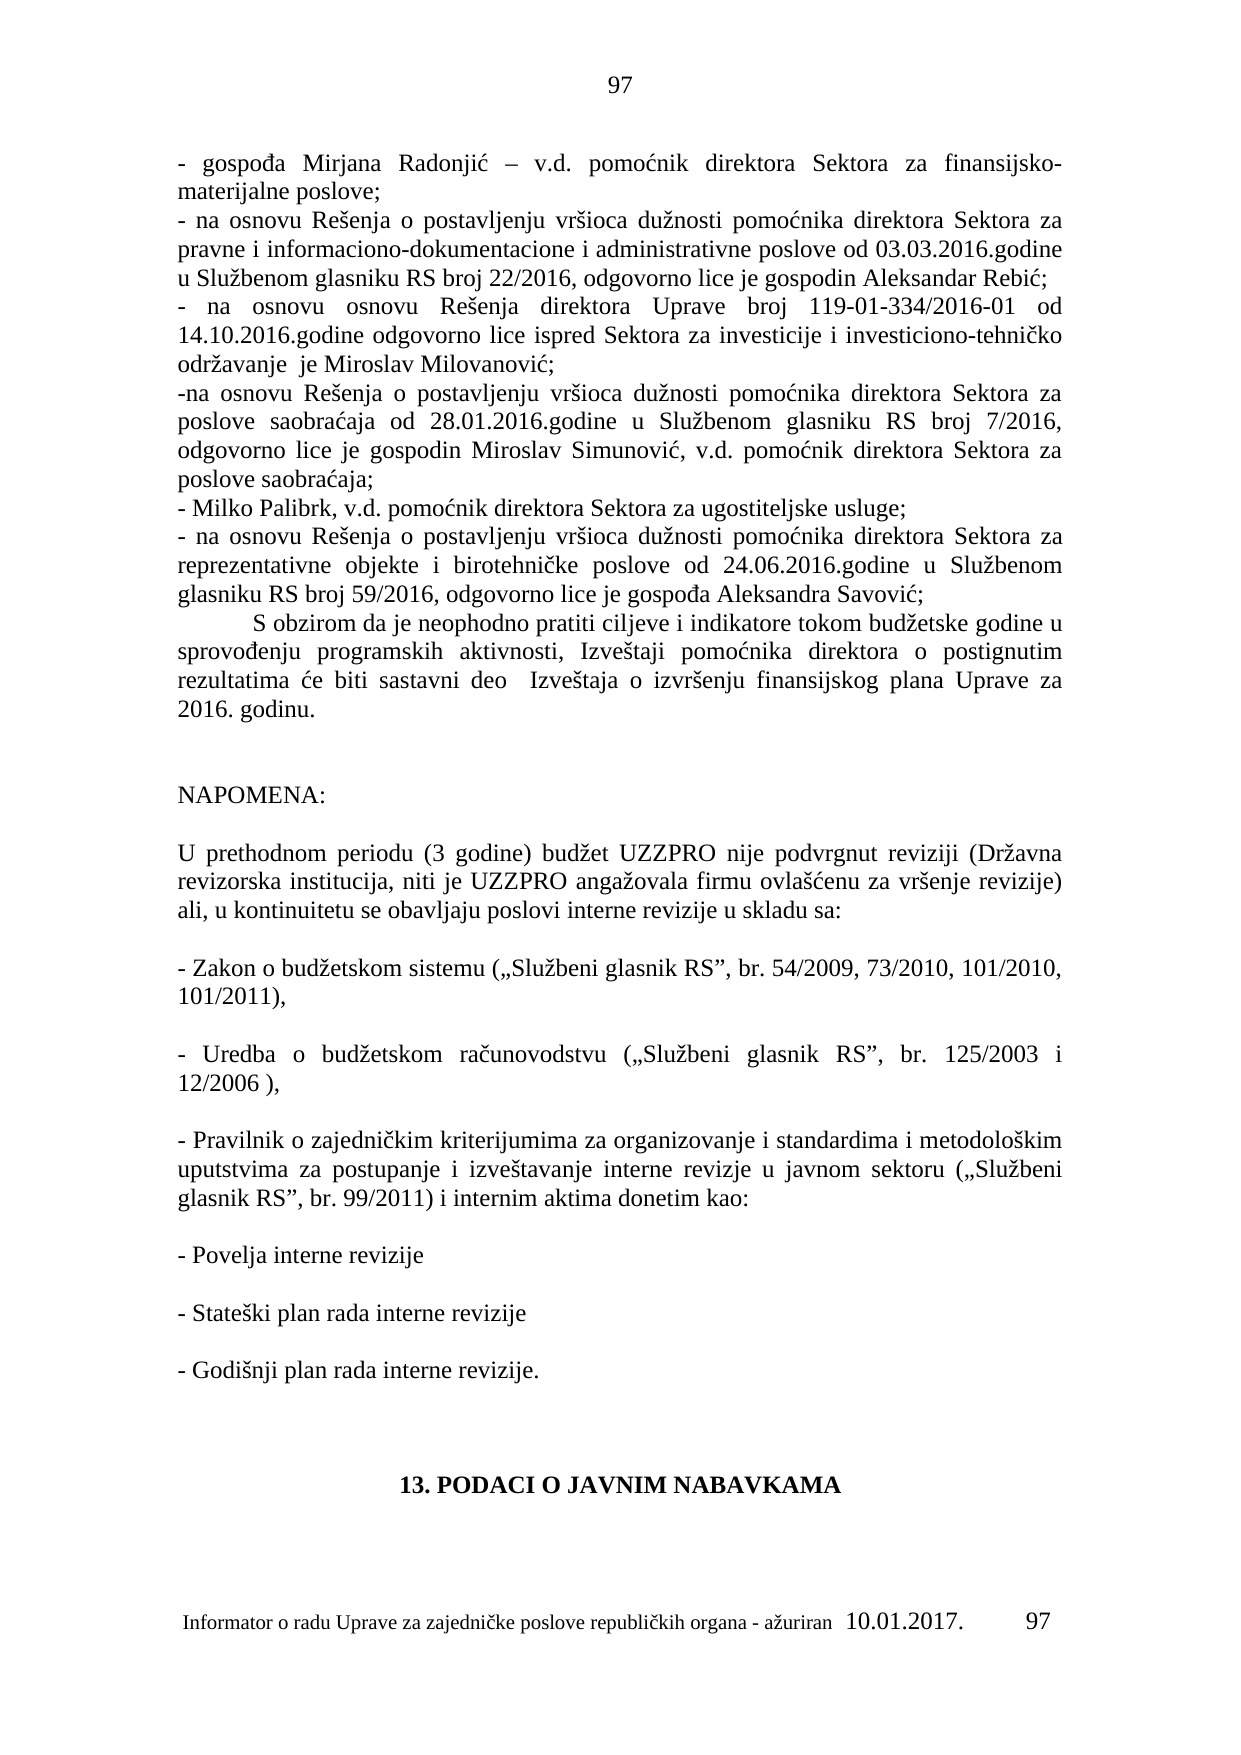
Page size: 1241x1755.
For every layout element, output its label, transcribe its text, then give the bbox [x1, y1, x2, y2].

text NAPOMENA: [177, 780, 1063, 809]
text - na osnovu Rešenja o postavlјenju vršioca dužnosti pomoćnika direktora Sektora za pravne i informaciono-dokumentacione i administrativne poslove od 03.03.2016.godine u Službenom glasniku RS broj 22/2016, odgovorno lice je gospodin Aleksandar Rebić; [177, 205, 1063, 291]
text - Zakon o budžetskom sistemu („Službeni glasnik RS”, br. 54/2009, 73/2010, 101/2010, 101/2011), [177, 953, 1063, 1010]
text - Stateški plan rada interne revizije [177, 1298, 1063, 1326]
text - Povelјa interne revizije [177, 1240, 1063, 1269]
text - Pravilnik o zajedničkim kriterijumima za organizovanje i standardima i metodološkim uputstvima za postupanje i izveštavanje interne revizje u javnom sektoru („Službeni glasnik RS”, br. 99/2011) i internim aktima donetim kao: [177, 1125, 1063, 1211]
text - na osnovu osnovu Rešenja direktora Uprave broj 119-01-334/2016-01 od 14.10.2016.godine odgovorno lice ispred Sektora za investicije i investiciono-tehničko održavanje je Miroslav Milovanović; [177, 291, 1063, 378]
text 13. PODACI O JAVNIM NABAVKAMA [177, 1470, 1063, 1499]
text - Milko Palibrk, v.d. pomoćnik direktora Sektora za ugostitelјske usluge; [177, 493, 1063, 521]
text S obzirom da je neophodno pratiti cilјeve i indikatore tokom budžetske godine u sprovođenju programskih aktivnosti, Izveštaji pomoćnika direktora o postignutim rezultatima će biti sastavni deo Izveštaja o izvršenju finansijskog plana Uprave za 2016. godinu. [177, 608, 1063, 723]
text - na osnovu Rešenja o postavlјenju vršioca dužnosti pomoćnika direktora Sektora za reprezentativne objekte i birotehničke poslove od 24.06.2016.godine u Službenom glasniku RS broj 59/2016, odgovorno lice je gospođa Aleksandra Savović; [177, 521, 1063, 608]
text - gospođa Mirjana Radonjić – v.d. pomoćnik direktora Sektora za finansijsko-materijalne poslove; [177, 148, 1063, 205]
text - Uredba o budžetskom računovodstvu („Službeni glasnik RS”, br. 125/2003 i 12/2006 ), [177, 1039, 1063, 1096]
text -na osnovu Rešenja o postavlјenju vršioca dužnosti pomoćnika direktora Sektora za poslove saobraćaja od 28.01.2016.godine u Službenom glasniku RS broj 7/2016, odgovorno lice je gospodin Miroslav Simunović, v.d. pomoćnik direktora Sektora za poslove saobraćaja; [177, 378, 1063, 493]
text U prethodnom periodu (3 godine) budžet UZZPRO nije podvrgnut reviziji (Državna revizorska institucija, niti je UZZPRO angažovala firmu ovlašćenu za vršenje revizije) ali, u kontinuitetu se obavlјaju poslovi interne revizije u skladu sa: [177, 838, 1063, 924]
text - Godišnji plan rada interne revizije. [177, 1355, 1063, 1384]
